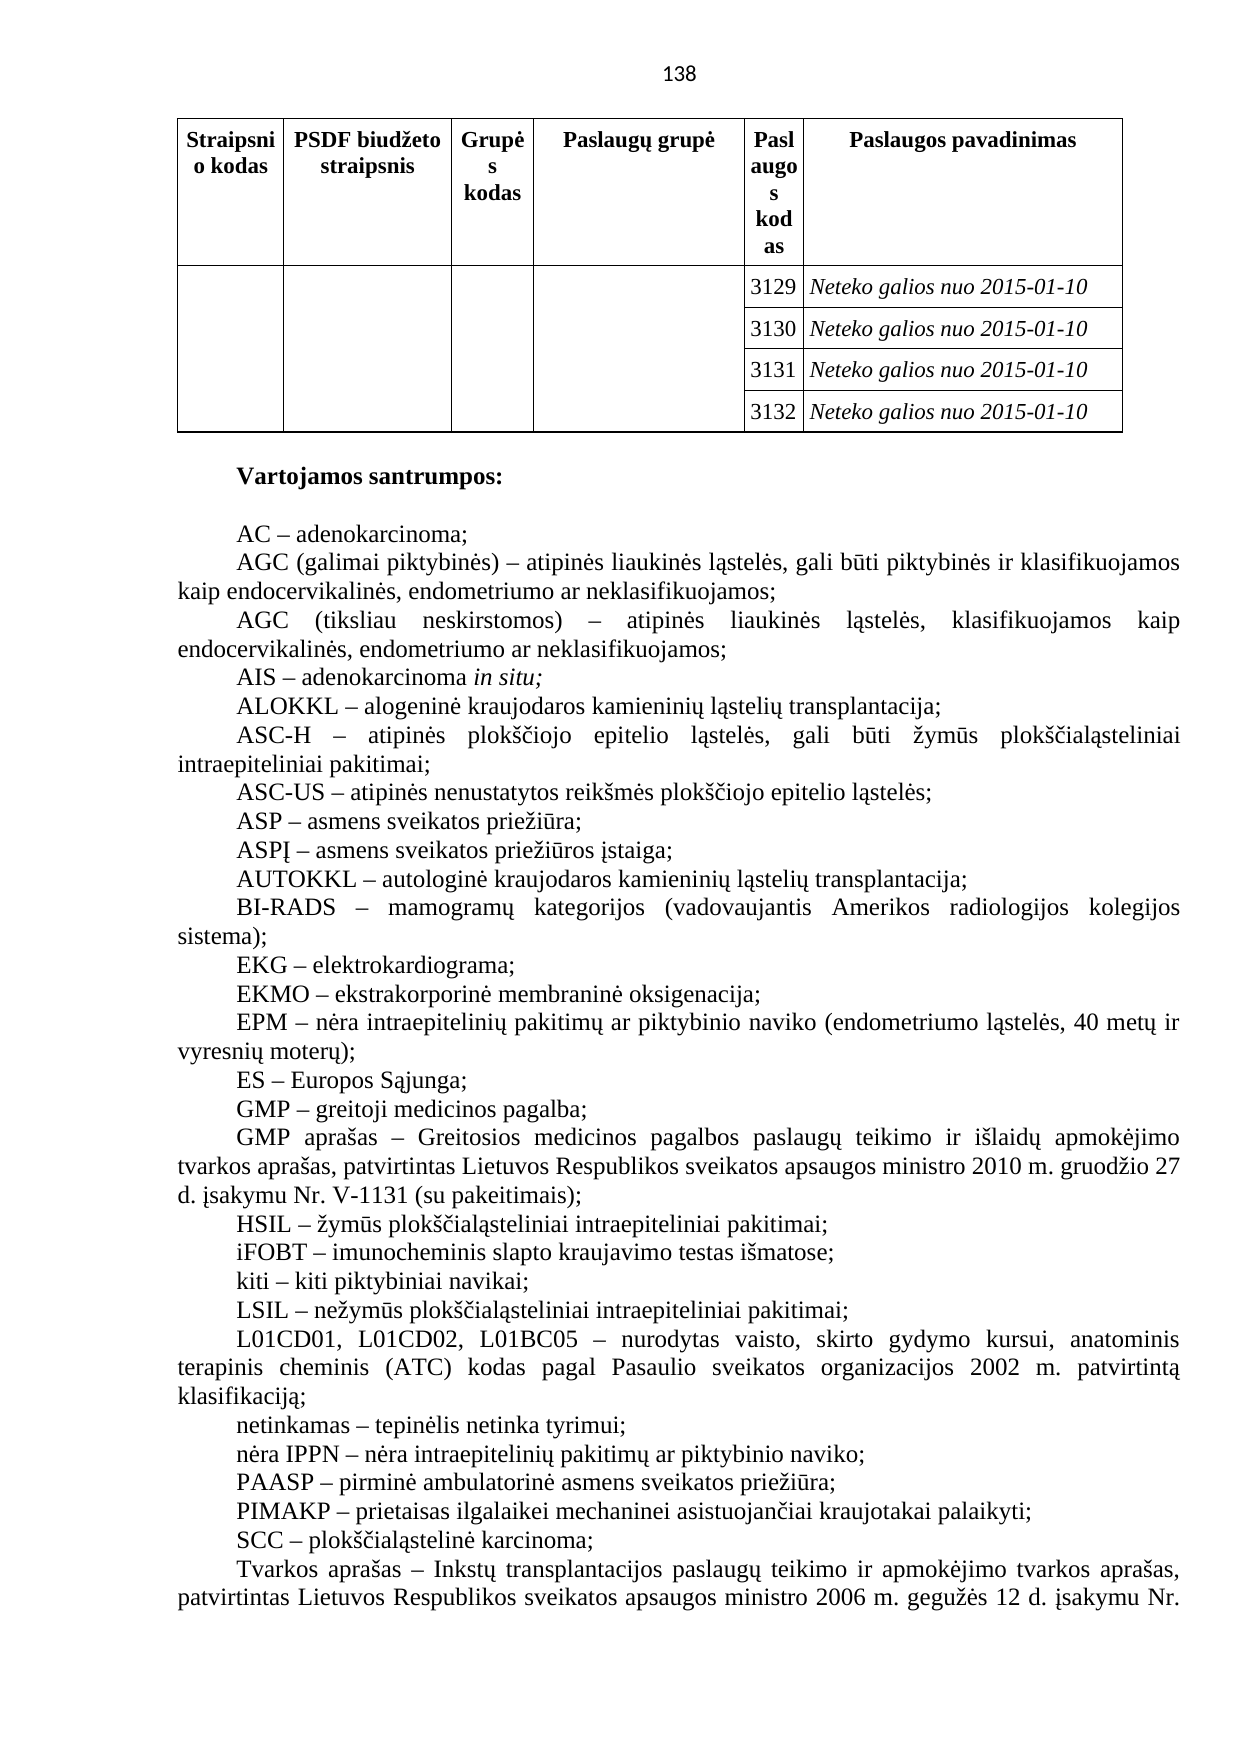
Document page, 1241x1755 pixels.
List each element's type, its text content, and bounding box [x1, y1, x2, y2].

text AGC (galimai piktybinės) – atipinės liaukinės ląstelės, gali būti piktybinės ir klasifikuojamos kaip endocervikalinės, endometriumo ar neklasifikuojamos; [177, 547, 1181, 605]
text ASC-H – atipinės plokščiojo epitelio ląstelės, gali būti žymūs plokščialąsteliniai intraepiteliniai pakitimai; [177, 720, 1181, 777]
table_cell [178, 390, 283, 431]
table_cell Neteko galios nuo 2015-01-10 [804, 349, 1122, 390]
table_cell Neteko galios nuo 2015-01-10 [804, 266, 1122, 307]
text nėra IPPN – nėra intraepitelinių pakitimų ar piktybinio naviko; [177, 1439, 1181, 1467]
text GMP aprašas – Greitosios medicinos pagalbos paslaugų teikimo ir išlaidų apmokėjimo tvarkos aprašas, patvirtintas Lietuvos Respublikos sveikatos apsaugos ministro 2010 m. gruodžio 27 d. įsakymu Nr. V-1131 (su pakeitimais); [177, 1122, 1181, 1209]
table_cell 3131 [745, 349, 803, 390]
text kiti – kiti piktybiniai navikai; [177, 1266, 1181, 1295]
text ASC-US – atipinės nenustatytos reikšmės plokščiojo epitelio ląstelės; [177, 777, 1181, 806]
table_header Straipsnio kodas [178, 119, 283, 265]
text ALOKKL – alogeninė kraujodaros kamieninių ląstelių transplantacija; [177, 691, 1181, 720]
table_cell [452, 266, 533, 307]
table_cell [178, 307, 283, 348]
table_cell [178, 266, 283, 307]
table_cell 3130 [745, 308, 803, 348]
text ASP – asmens sveikatos priežiūra; [177, 806, 1181, 835]
text ASPĮ – asmens sveikatos priežiūros įstaiga; [177, 835, 1181, 864]
text AGC (tiksliau neskirstomos) – atipinės liaukinės ląstelės, klasifikuojamos kaip endocervikalinės, endometriumo ar neklasifikuojamos; [177, 605, 1181, 662]
text AC – adenokarcinoma; [177, 519, 1181, 547]
text GMP – greitoji medicinos pagalba; [177, 1094, 1181, 1122]
table_header PSDF biudžeto straipsnis [284, 119, 451, 265]
table_cell [534, 266, 744, 390]
table_cell [452, 307, 533, 348]
table_header Grupės kodas [452, 119, 533, 265]
table_cell [534, 390, 744, 431]
text EPM – nėra intraepitelinių pakitimų ar piktybinio naviko (endometriumo ląstelės, 40 metų ir vyresnių moterų); [177, 1007, 1181, 1065]
text EKMO – ekstrakorporinė membraninė oksigenacija; [177, 979, 1181, 1007]
text PIMAKP – prietaisas ilgalaikei mechaninei asistuojančiai kraujotakai palaikyti; [177, 1496, 1181, 1525]
table_cell 3132 [745, 391, 803, 431]
text SCC – plokščialąstelinė karcinoma; [177, 1525, 1181, 1554]
text Tvarkos aprašas – Inkstų transplantacijos paslaugų teikimo ir apmokėjimo tvarkos aprašas, patvirtintas Lietuvos Respublikos sveikatos apsaugos ministro 2006 m. gegužės 12 d. įsakymu Nr. [177, 1554, 1181, 1611]
table_cell [452, 390, 533, 431]
text PAASP – pirminė ambulatorinė asmens sveikatos priežiūra; [177, 1467, 1181, 1496]
table_cell [284, 266, 451, 431]
text ES – Europos Sąjunga; [177, 1065, 1181, 1094]
table_header Paslaugų grupė [534, 119, 744, 265]
text AIS – adenokarcinoma in situ; [177, 662, 1181, 691]
table_cell [178, 348, 283, 390]
text L01CD01, L01CD02, L01BC05 – nurodytas vaisto, skirto gydymo kursui, anatominis terapinis cheminis (ATC) kodas pagal Pasaulio sveikatos organizacijos 2002 m. patvirtintą klasifikaciją; [177, 1324, 1181, 1410]
text AUTOKKL – autologinė kraujodaros kamieninių ląstelių transplantacija; [177, 864, 1181, 892]
table_cell Neteko galios nuo 2015-01-10 [804, 391, 1122, 431]
table_header Paslaugos kodas [745, 119, 803, 265]
table_cell [452, 348, 533, 390]
table_header Paslaugos pavadinimas [804, 119, 1122, 265]
text netinkamas – tepinėlis netinka tyrimui; [177, 1410, 1181, 1439]
text LSIL – nežymūs plokščialąsteliniai intraepiteliniai pakitimai; [177, 1295, 1181, 1324]
text iFOBT – imunocheminis slapto kraujavimo testas išmatose; [177, 1237, 1181, 1266]
text HSIL – žymūs plokščialąsteliniai intraepiteliniai pakitimai; [177, 1209, 1181, 1237]
text Vartojamos santrumpos: [177, 461, 1181, 490]
table_cell 3129 [745, 266, 803, 307]
text BI-RADS – mamogramų kategorijos (vadovaujantis Amerikos radiologijos kolegijos sistema); [177, 892, 1181, 950]
text EKG – elektrokardiograma; [177, 950, 1181, 979]
table_cell Neteko galios nuo 2015-01-10 [804, 308, 1122, 348]
